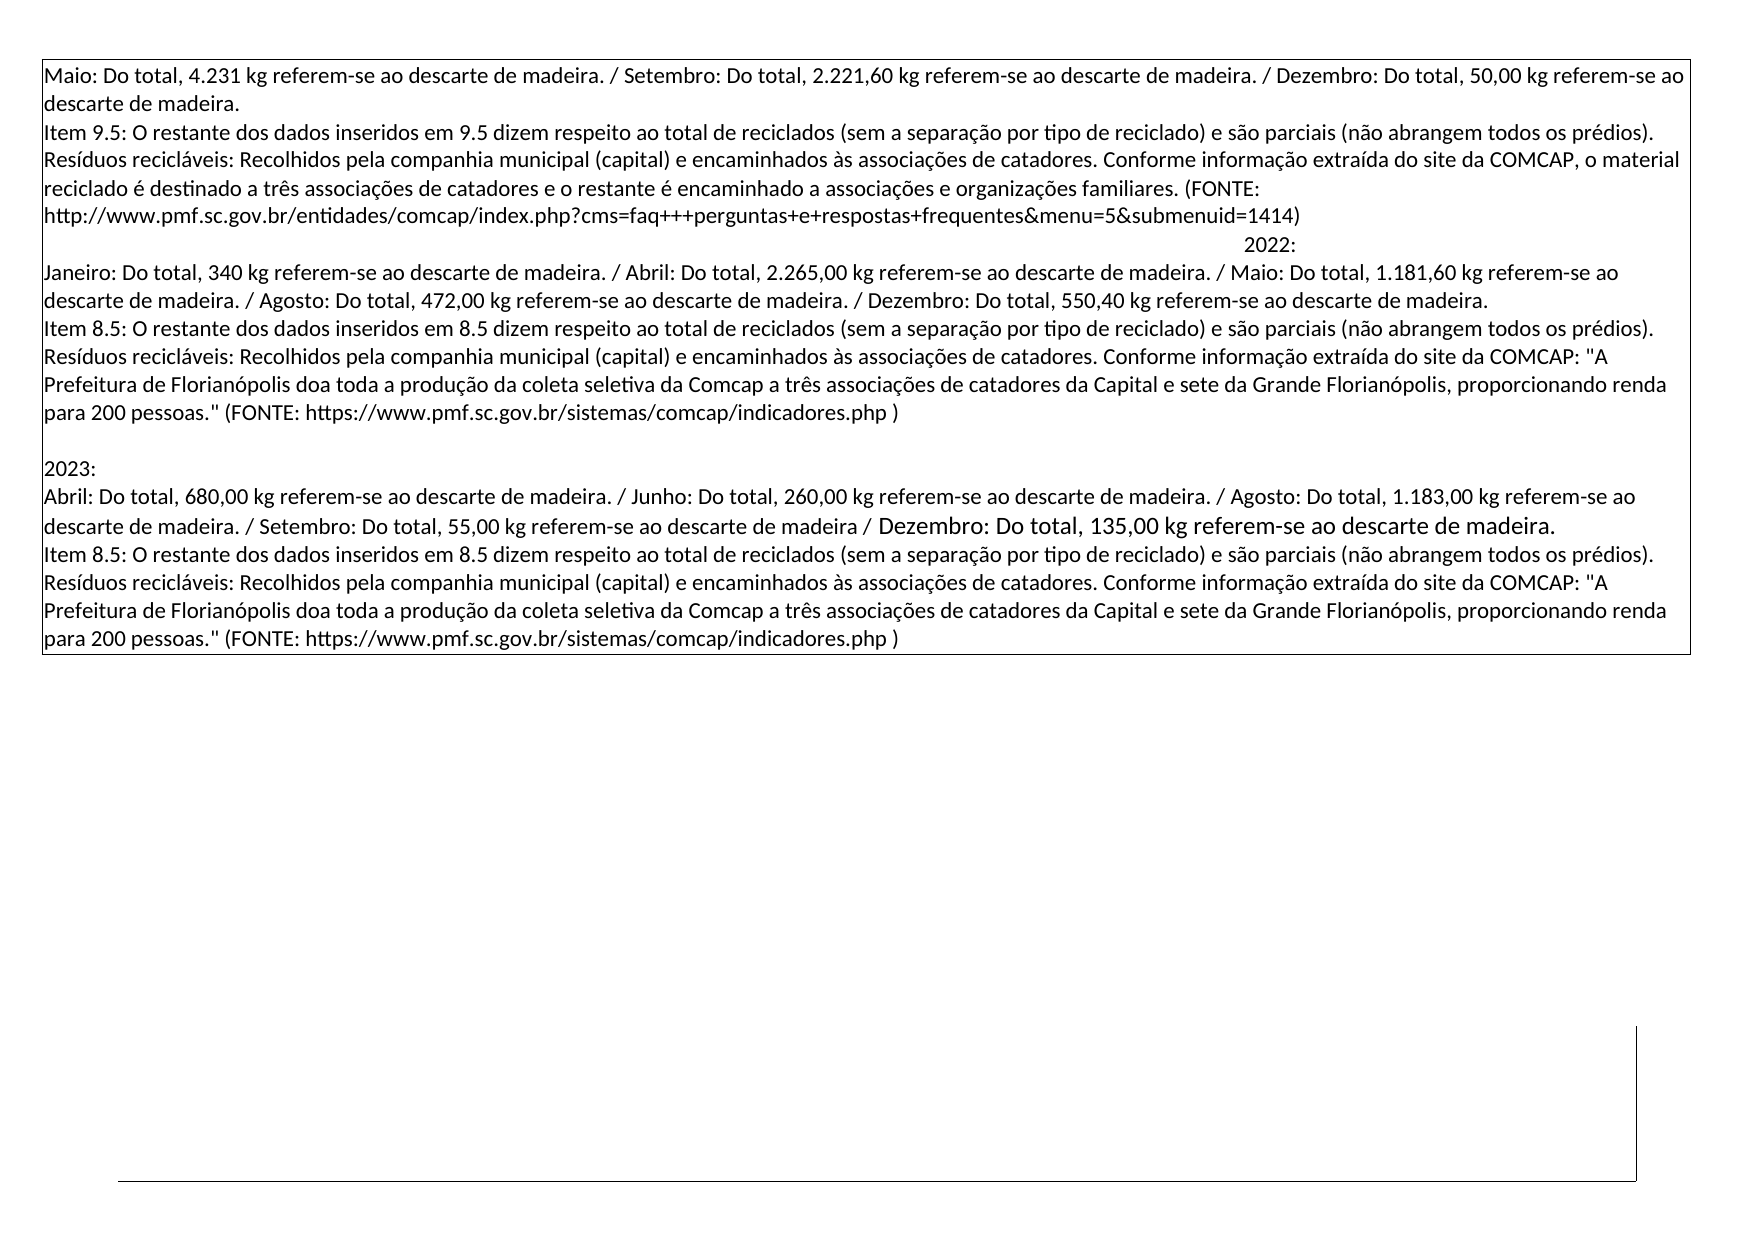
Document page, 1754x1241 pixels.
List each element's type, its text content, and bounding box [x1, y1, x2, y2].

table_cell Maio: Do total, 4.231 kg referem-se ao descarte de madeira. / Setembro: Do total, 2.221,60 kg referem-se ao descarte de madeira. / Dezembro: Do total, 50,00 kg referem-se ao descarte de madeira. Item 9.5: O restante dos dados inseridos em 9.5 dizem respeito ao total de reciclados (sem a separação por tipo de reciclado) e são parciais (não abrangem todos os prédios). Resíduos recicláveis: Recolhidos pela companhia municipal (capital) e encaminhados às associações de catadores. Conforme informação extraída do site da COMCAP, o material reciclado é destinado a três associações de catadores e o restante é encaminhado a associações e organizações familiares. (FONTE: http://www.pmf.sc.gov.br/entidades/comcap/index.php?cms=faq+++perguntas+e+respostas+frequentes&menu=5&submenuid=1414) 2022: Janeiro: Do total, 340 kg referem-se ao descarte de madeira. / Abril: Do total, 2.265,00 kg referem-se ao descarte de madeira. / Maio: Do total, 1.181,60 kg referem-se ao descarte de madeira. / Agosto: Do total, 472,00 kg referem-se ao descarte de madeira. / Dezembro: Do total, 550,40 kg referem-se ao descarte de madeira. Item 8.5: O restante dos dados inseridos em 8.5 dizem respeito ao total de reciclados (sem a separação por tipo de reciclado) e são parciais (não abrangem todos os prédios). Resíduos recicláveis: Recolhidos pela companhia municipal (capital) e encaminhados às associações de catadores. Conforme informação extraída do site da COMCAP: "A Prefeitura de Florianópolis doa toda a produção da coleta seletiva da Comcap a três associações de catadores da Capital e sete da Grande Florianópolis, proporcionando renda para 200 pessoas." (FONTE: https://www.pmf.sc.gov.br/sistemas/comcap/indicadores.php ) 2023: Abril: Do total, 680,00 kg referem-se ao descarte de madeira. / Junho: Do total, 260,00 kg referem-se ao descarte de madeira. / Agosto: Do total, 1.183,00 kg referem-se ao descarte de madeira. / Setembro: Do total, 55,00 kg referem-se ao descarte de madeira / Dezembro: Do total, 135,00 kg referem-se ao descarte de madeira. Item 8.5: O restante dos dados inseridos em 8.5 dizem respeito ao total de reciclados (sem a separação por tipo de reciclado) e são parciais (não abrangem todos os prédios). Resíduos recicláveis: Recolhidos pela companhia municipal (capital) e encaminhados às associações de catadores. Conforme informação extraída do site da COMCAP: "A Prefeitura de Florianópolis doa toda a produção da coleta seletiva da Comcap a três associações de catadores da Capital e sete da Grande Florianópolis, proporcionando renda para 200 pessoas." (FONTE: https://www.pmf.sc.gov.br/sistemas/comcap/indicadores.php ) [43, 60, 1690, 654]
